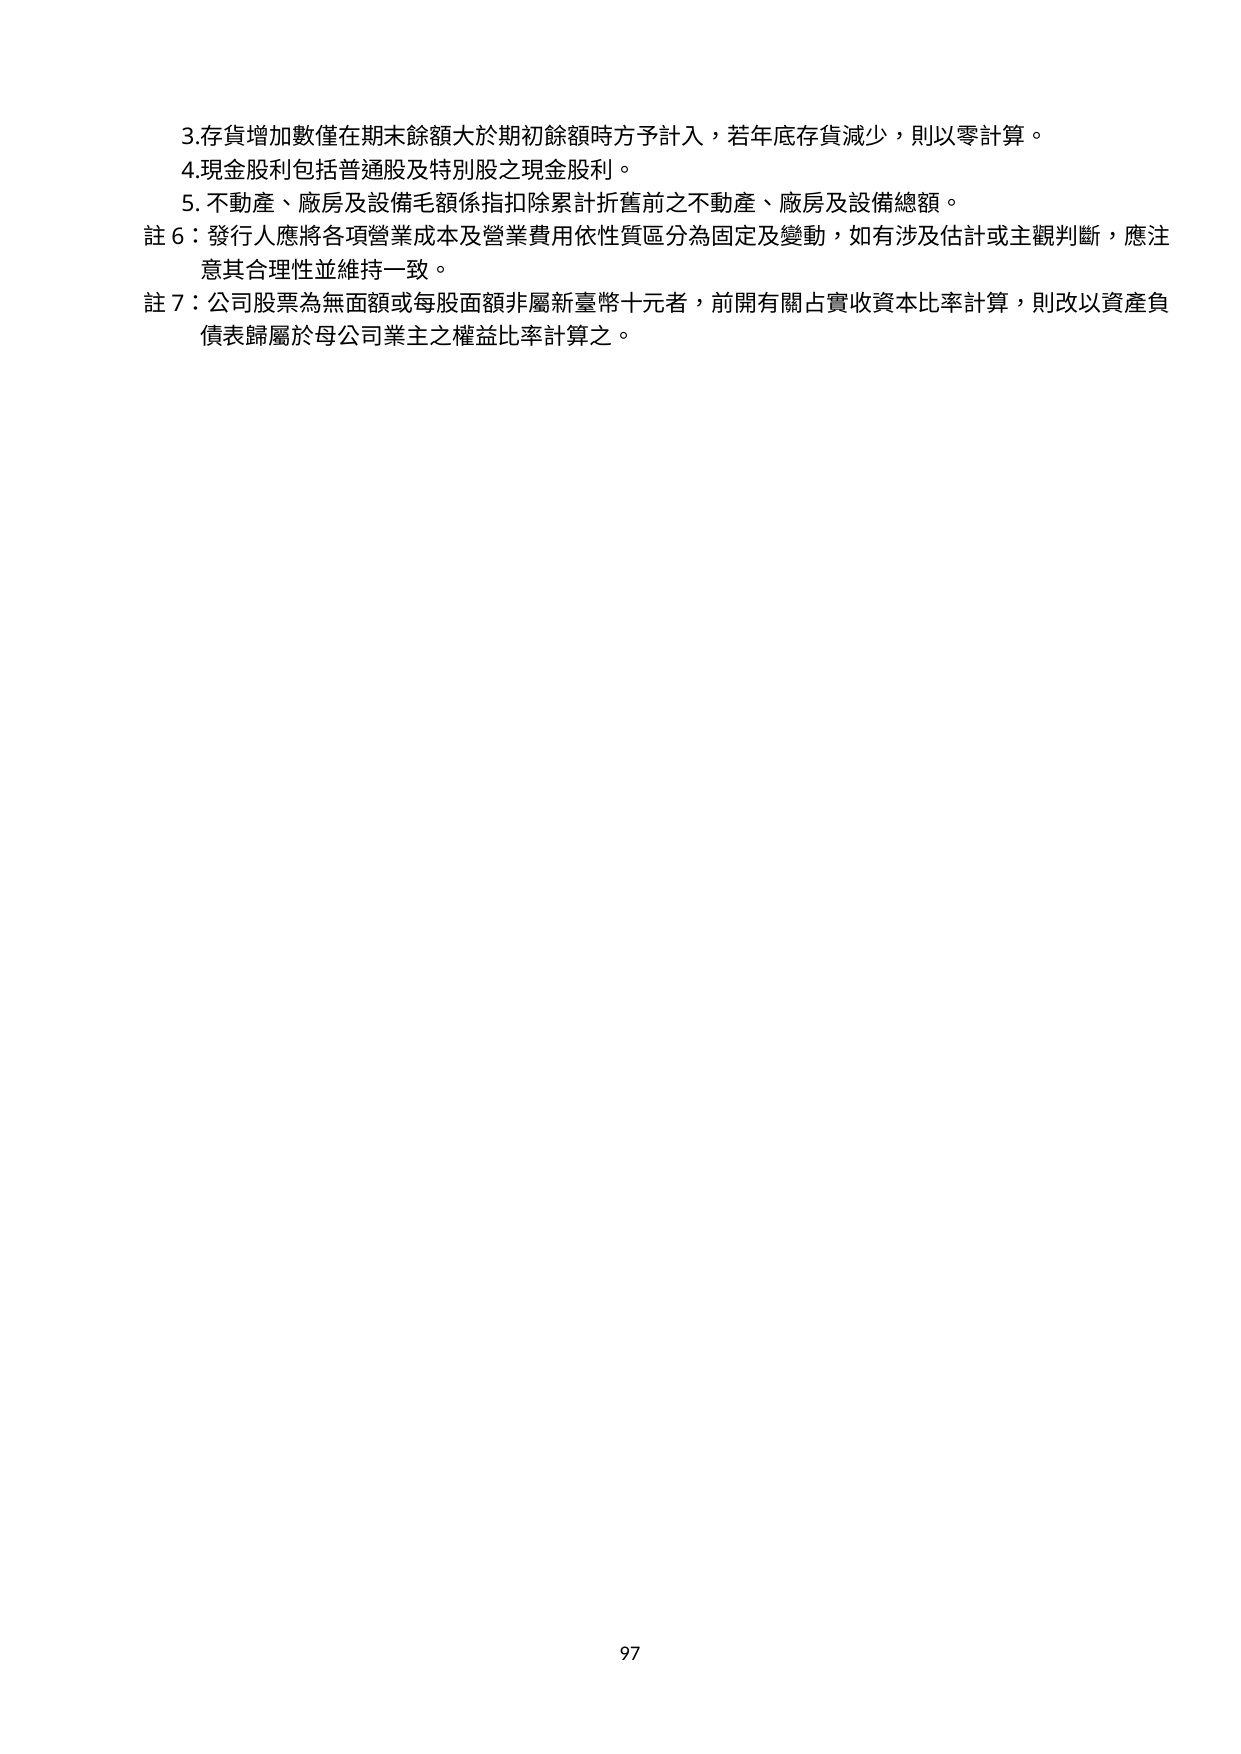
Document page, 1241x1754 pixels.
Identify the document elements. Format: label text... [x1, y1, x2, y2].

text 3.存貨增加數僅在期末餘額大於期初餘額時方予計入，若年底存貨減少，則以零計算。 [181, 118, 1128, 151]
text 5. 不動產、廠房及設備毛額係指扣除累計折舊前之不動產、廠房及設備總額。 [181, 185, 1128, 218]
text 4.現金股利包括普通股及特別股之現金股利。 [181, 151, 1128, 185]
text 註6：發行人應將各項營業成本及營業費用依性質區分為固定及變動，如有涉及估計或主觀判斷，應注意其合理性並維持一致。 [144, 218, 1182, 285]
text 註7：公司股票為無面額或每股面額非屬新臺幣十元者，前開有關占實收資本比率計算，則改以資產負債表歸屬於母公司業主之權益比率計算之。 [144, 285, 1182, 351]
